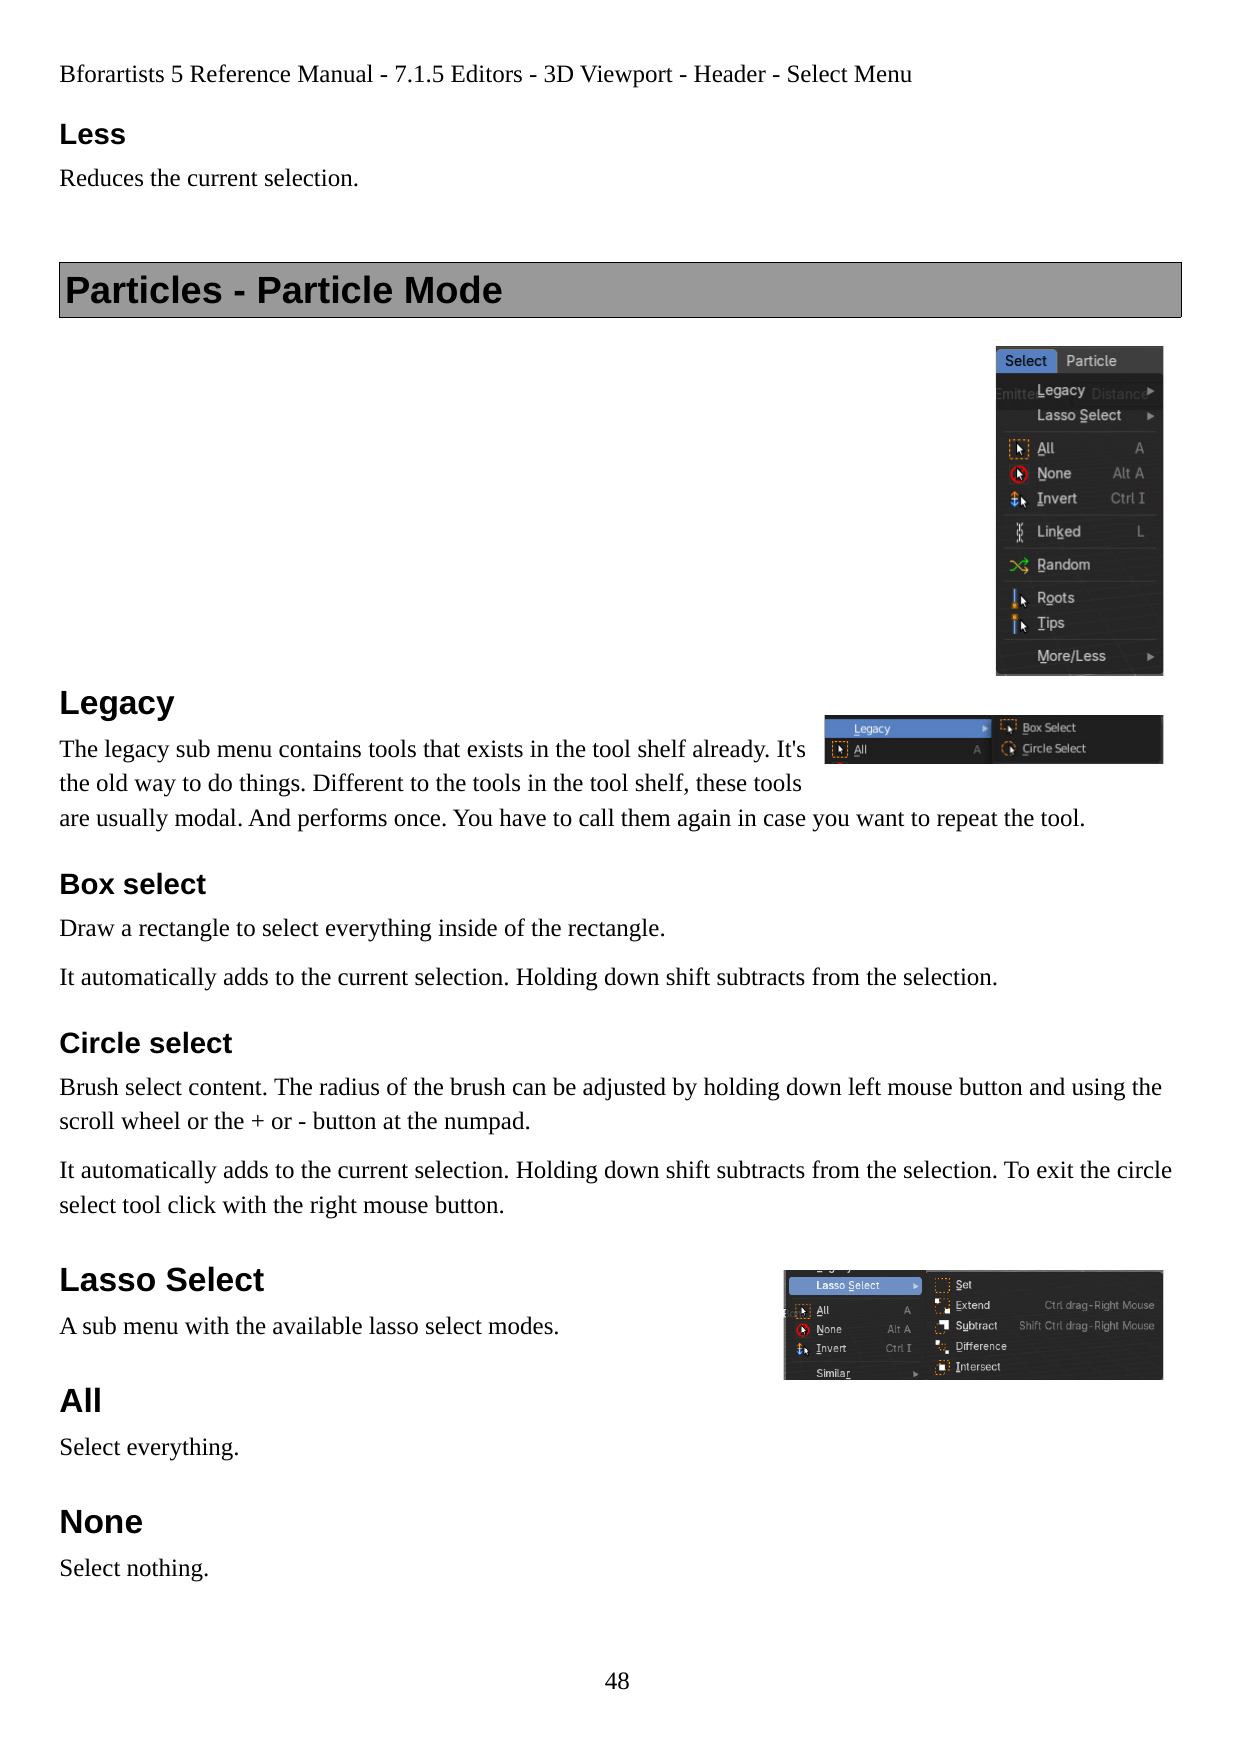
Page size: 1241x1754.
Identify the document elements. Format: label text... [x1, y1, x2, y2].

subtitle Legacy [59, 683, 1181, 721]
text Draw a rectangle to select everything inside of the rectangle. [59, 913, 1181, 942]
text Reduces the current selection. [59, 163, 1181, 192]
subtitle Lasso Select [59, 1260, 1181, 1298]
picture [995, 346, 1164, 676]
text It automatically adds to the current selection. Holding down shift subtracts from the selection. [59, 962, 1181, 991]
subtitle Less [59, 117, 1181, 151]
text It automatically adds to the current selection. Holding down shift subtracts from the selection. To exit the circle select tool click with the right mouse button. [59, 1155, 1181, 1218]
picture [783, 1270, 1164, 1380]
subtitle Box select [59, 867, 1181, 900]
picture [824, 715, 1164, 764]
text The legacy sub menu contains tools that exists in the tool shelf already. It's the old way to do things. Different to the tools in the tool shelf, these tools are usually modal. And performs once. You have to call them again in case you want to repeat the tool. [59, 734, 1181, 832]
text A sub menu with the available lasso select modes. [59, 1311, 783, 1339]
text Select nothing. [59, 1553, 1181, 1582]
text Brush select content. The radius of the brush can be adjusted by holding down left mouse button and using the scroll wheel or the + or - button at the numpad. [59, 1072, 1181, 1135]
text Select everything. [59, 1432, 1181, 1461]
subtitle None [59, 1502, 1181, 1540]
subtitle Circle select [59, 1026, 1181, 1059]
table_header Particles - Particle Mode [60, 263, 1181, 317]
subtitle All [59, 1381, 1181, 1419]
